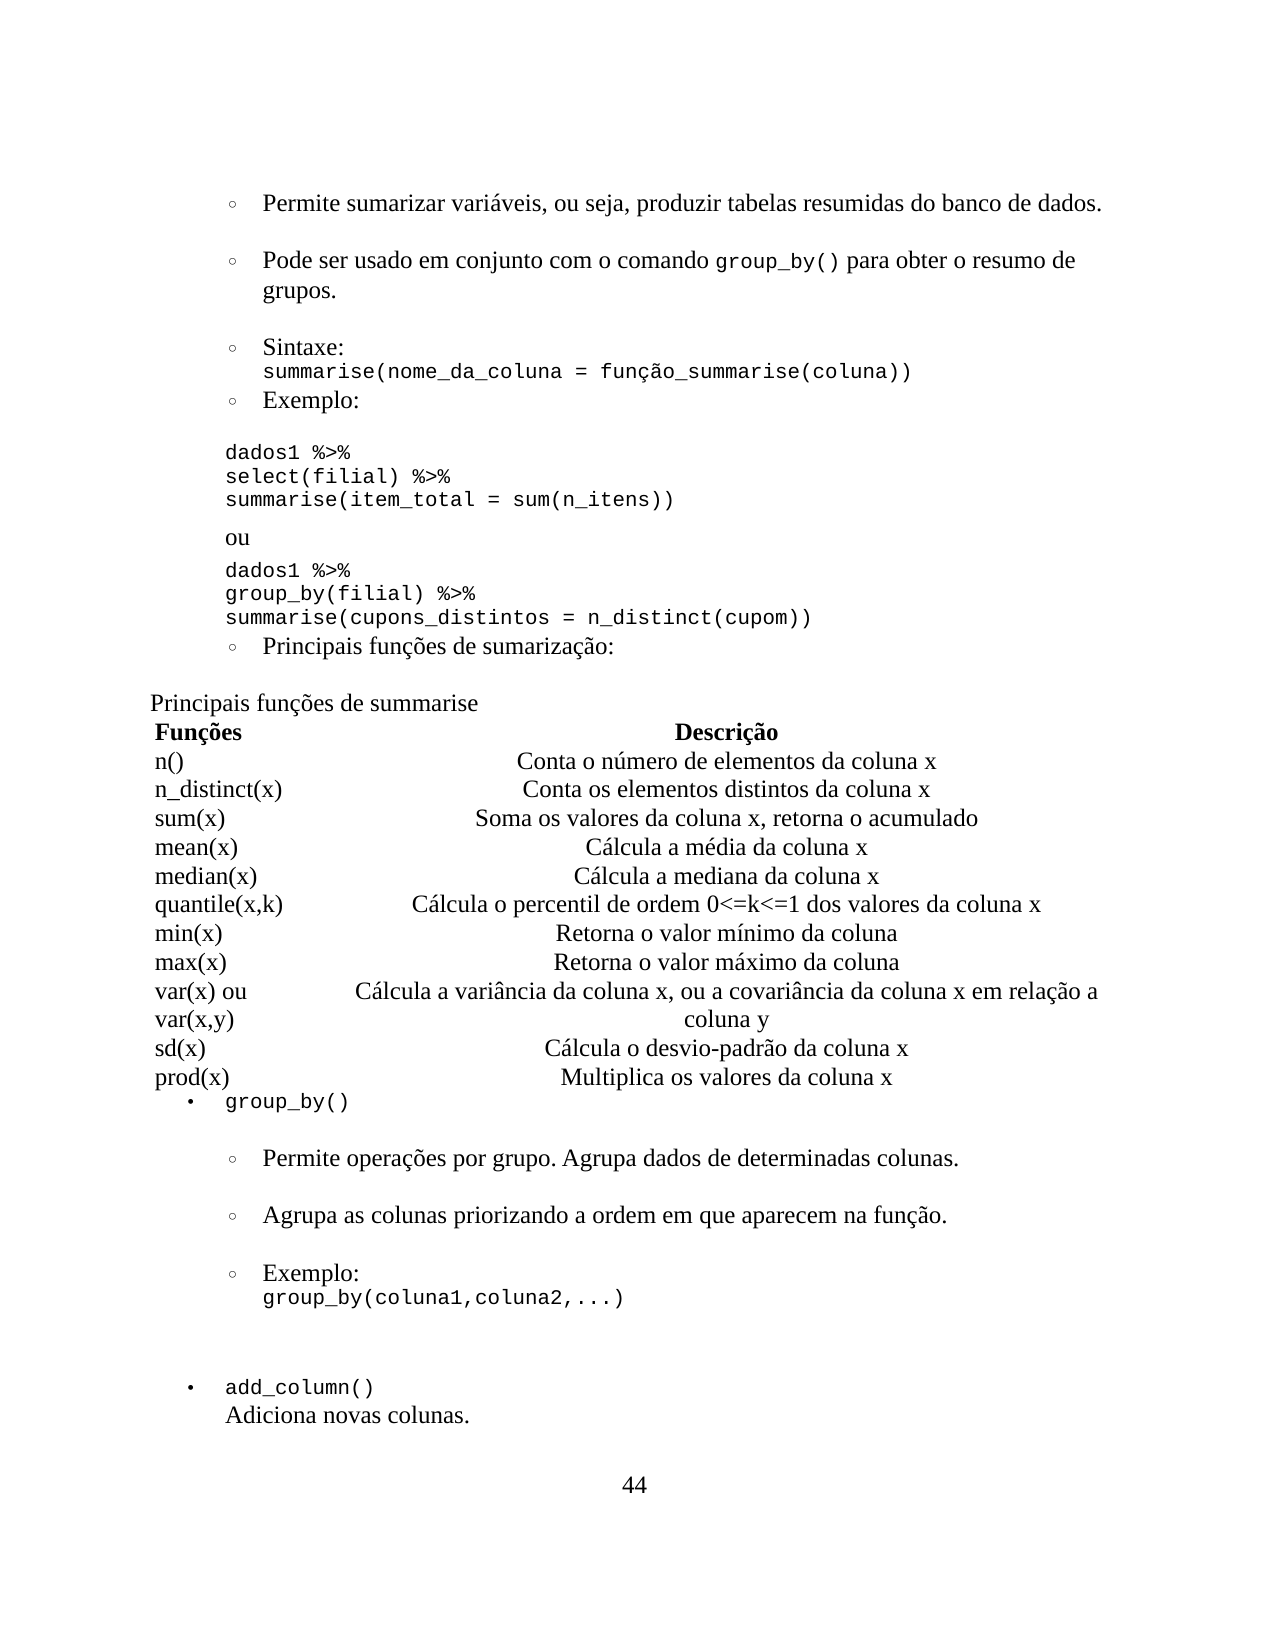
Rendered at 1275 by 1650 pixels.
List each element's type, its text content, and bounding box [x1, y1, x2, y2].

table_cell Conta o número de elementos da coluna x [328, 746, 1125, 774]
table_header Descrição [328, 717, 1125, 746]
list Principais funções de sumarização: [225, 631, 1125, 688]
list Sintaxe: summarise(nome_da_coluna = função_summarise(coluna)) [225, 332, 1125, 385]
table_cell Cálcula o desvio-padrão da coluna x [328, 1033, 1125, 1062]
table_cell Multiplica os valores da coluna x [328, 1062, 1125, 1091]
list Agrupa as colunas priorizando a ordem em que aparecem na função. [225, 1201, 1125, 1258]
list summarise(cupons_distintos = n_distinct(cupom)) [187, 607, 1125, 631]
list dados1 %>% [187, 560, 1125, 583]
table_cell quantile(x,k) [150, 890, 328, 918]
table_header Funções [150, 717, 328, 746]
table_cell n() [150, 746, 328, 774]
table_cell max(x) [150, 947, 328, 976]
table_cell Retorna o valor mínimo da coluna [328, 918, 1125, 947]
table_cell Cálcula a média da coluna x [328, 832, 1125, 861]
table_cell median(x) [150, 861, 328, 889]
list select(filial) %>% [187, 466, 1125, 489]
list Pode ser usado em conjunto com o comando group_by() para obter o resumo de grupos. [225, 245, 1125, 332]
table_cell sd(x) [150, 1033, 328, 1062]
table_cell prod(x) [150, 1062, 328, 1091]
table_cell sum(x) [150, 803, 328, 832]
table_cell Conta os elementos distintos da coluna x [328, 775, 1125, 803]
list group_by() [187, 1091, 1125, 1143]
table_cell Soma os valores da coluna x, retorna o acumulado [328, 803, 1125, 832]
table_cell var(x) ou var(x,y) [150, 976, 328, 1033]
table_cell n_distinct(x) [150, 775, 328, 803]
list Permite sumarizar variáveis, ou seja, produzir tabelas resumidas do banco de dados. [225, 188, 1125, 245]
list Exemplo: group_by(coluna1,coluna2,...) [225, 1258, 1125, 1339]
list add_column() Adiciona novas colunas. [187, 1377, 1125, 1429]
list group_by(filial) %>% [187, 583, 1125, 607]
table_cell mean(x) [150, 832, 328, 861]
table_cell Cálcula a variância da coluna x, ou a covariância da coluna x em relação a coluna y [328, 976, 1125, 1033]
table_cell Cálcula o percentil de ordem 0<=k<=1 dos valores da coluna x [328, 890, 1125, 918]
list summarise(item_total = sum(n_itens)) [187, 489, 1125, 513]
list [187, 150, 1125, 179]
text Principais funções de summarise [150, 688, 1125, 717]
table_cell Cálcula a mediana da coluna x [328, 861, 1125, 889]
list dados1 %>% [187, 442, 1125, 466]
list Permite operações por grupo. Agrupa dados de determinadas colunas. [225, 1143, 1125, 1201]
list ou [187, 522, 1125, 551]
list Exemplo: [225, 385, 1125, 442]
table_cell Retorna o valor máximo da coluna [328, 947, 1125, 976]
table_cell min(x) [150, 918, 328, 947]
